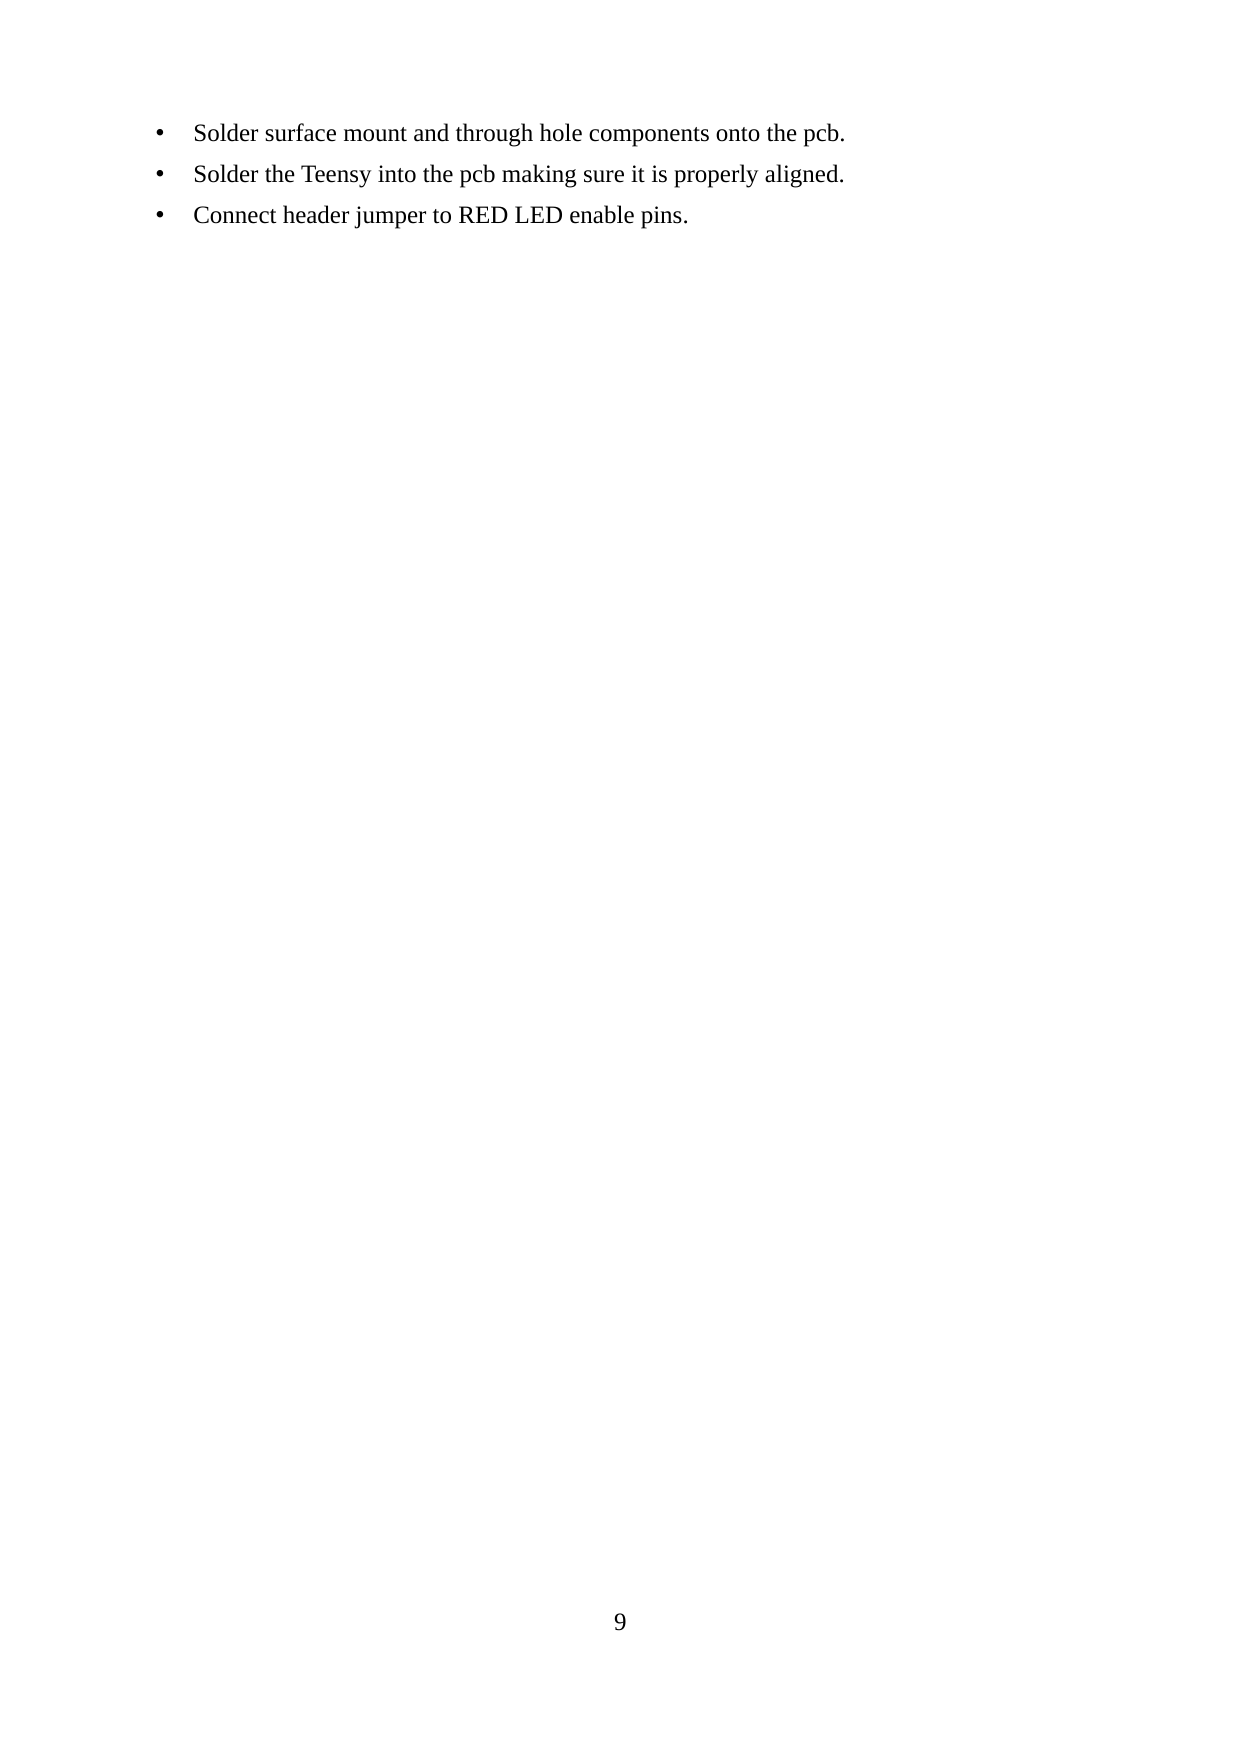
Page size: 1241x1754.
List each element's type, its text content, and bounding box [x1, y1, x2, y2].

list Connect header jumper to RED LED enable pins. [156, 201, 1122, 229]
list Solder surface mount and through hole components onto the pcb. [156, 118, 1122, 147]
list Solder the Teensy into the pcb making sure it is properly aligned. [156, 159, 1122, 188]
